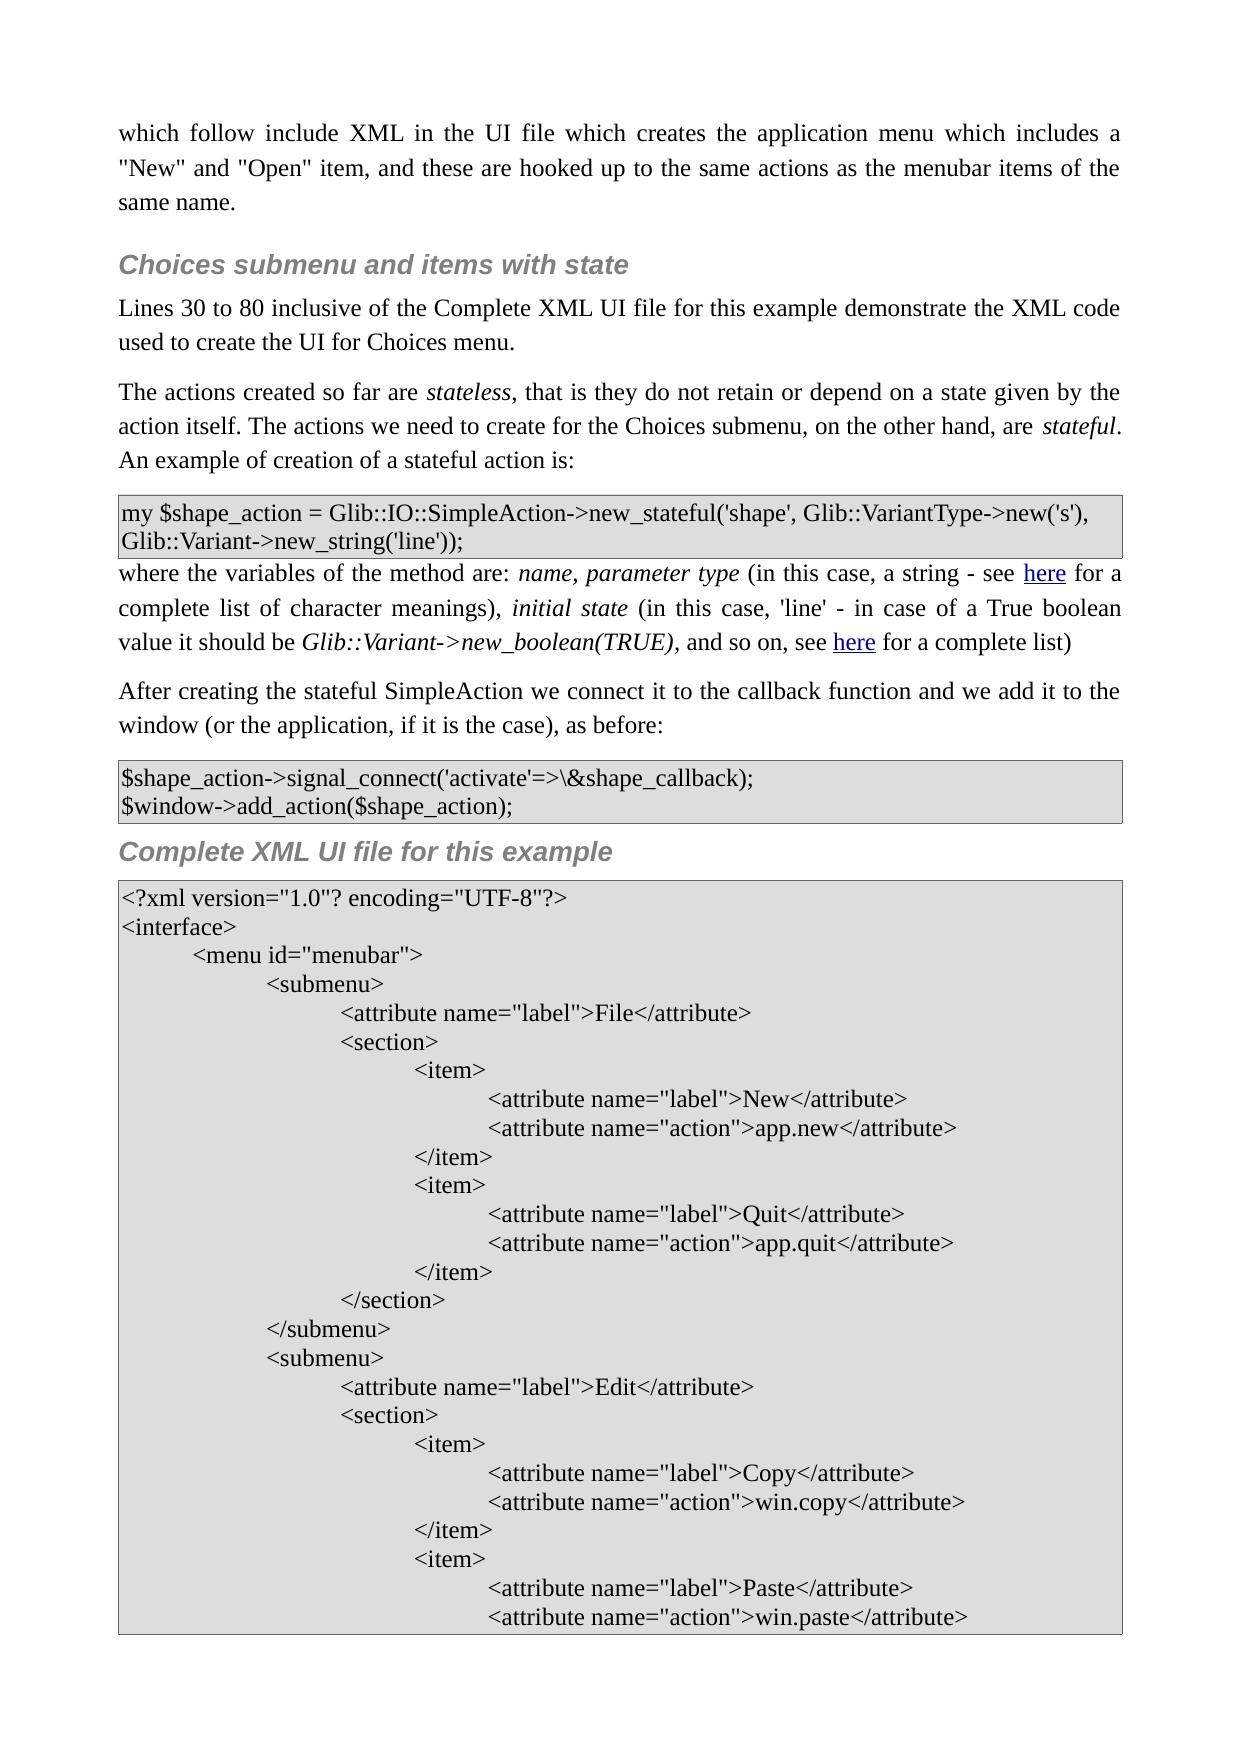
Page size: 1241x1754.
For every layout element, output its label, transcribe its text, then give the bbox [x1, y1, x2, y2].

text where the variables of the method are: name, parameter type (in this case, a string - see here for a complete list of character meanings), initial state (in this case, 'line' - in case of a True boolean value it should be Glib::Variant->new_boolean(TRUE), and so on, see here for a complete list) [118, 559, 1122, 656]
text </item> [119, 1513, 1122, 1541]
text <attribute name="label">Edit</attribute> [119, 1369, 1122, 1398]
text </section> [119, 1283, 1122, 1311]
subtitle Choices submenu and items with state [118, 249, 1122, 281]
text <?xml version="1.0"? encoding="UTF-8"?> [119, 881, 1122, 909]
text <attribute name="action">app.new</attribute> [119, 1110, 1122, 1139]
text <attribute name="label">File</attribute> [119, 995, 1122, 1024]
text <attribute name="action">win.copy</attribute> [119, 1484, 1122, 1513]
text </submenu> [119, 1311, 1122, 1340]
text </item> [119, 1254, 1122, 1283]
text <item> [119, 1541, 1122, 1570]
text <section> [119, 1024, 1122, 1053]
text <attribute name="label">New</attribute> [119, 1081, 1122, 1110]
text <attribute name="label">Copy</attribute> [119, 1455, 1122, 1484]
text <attribute name="action">win.paste</attribute> [119, 1599, 1122, 1634]
text <item> [119, 1168, 1122, 1196]
text <attribute name="label">Paste</attribute> [119, 1570, 1122, 1599]
text </item> [119, 1139, 1122, 1168]
text <item> [119, 1053, 1122, 1081]
text <interface> [119, 909, 1122, 938]
subtitle Complete XML UI file for this example [118, 836, 1122, 868]
text <attribute name="label">Quit</attribute> [119, 1196, 1122, 1225]
text Lines 30 to 80 inclusive of the Complete XML UI file for this example demonstrate the XML code used to create the UI for Choices menu. [118, 293, 1122, 356]
text The actions created so far are stateless, that is they do not retain or depend on a state given by the action itself. The actions we need to create for the Choices submenu, on the other hand, are stateful. An example of creation of a stateful action is: [118, 377, 1122, 474]
text $shape_action->signal_connect('activate'=>\&shape_callback); [119, 761, 1122, 788]
text my $shape_action = Glib::IO::SimpleAction->new_stateful('shape', Glib::VariantType->new('s'), Glib::Variant->new_string('line')); [119, 496, 1122, 558]
text <section> [119, 1398, 1122, 1426]
text which follow include XML in the UI file which creates the application menu which includes a "New" and "Open" item, and these are hooked up to the same actions as the menubar items of the same name. [118, 118, 1122, 216]
text <menu id="menubar"> [119, 938, 1122, 966]
text <submenu> [119, 1340, 1122, 1369]
text <attribute name="action">app.quit</attribute> [119, 1225, 1122, 1254]
text $window->add_action($shape_action); [119, 788, 1122, 823]
text <item> [119, 1426, 1122, 1455]
text <submenu> [119, 966, 1122, 995]
text After creating the stateful SimpleAction we connect it to the callback function and we add it to the window (or the application, if it is the case), as before: [118, 676, 1122, 739]
